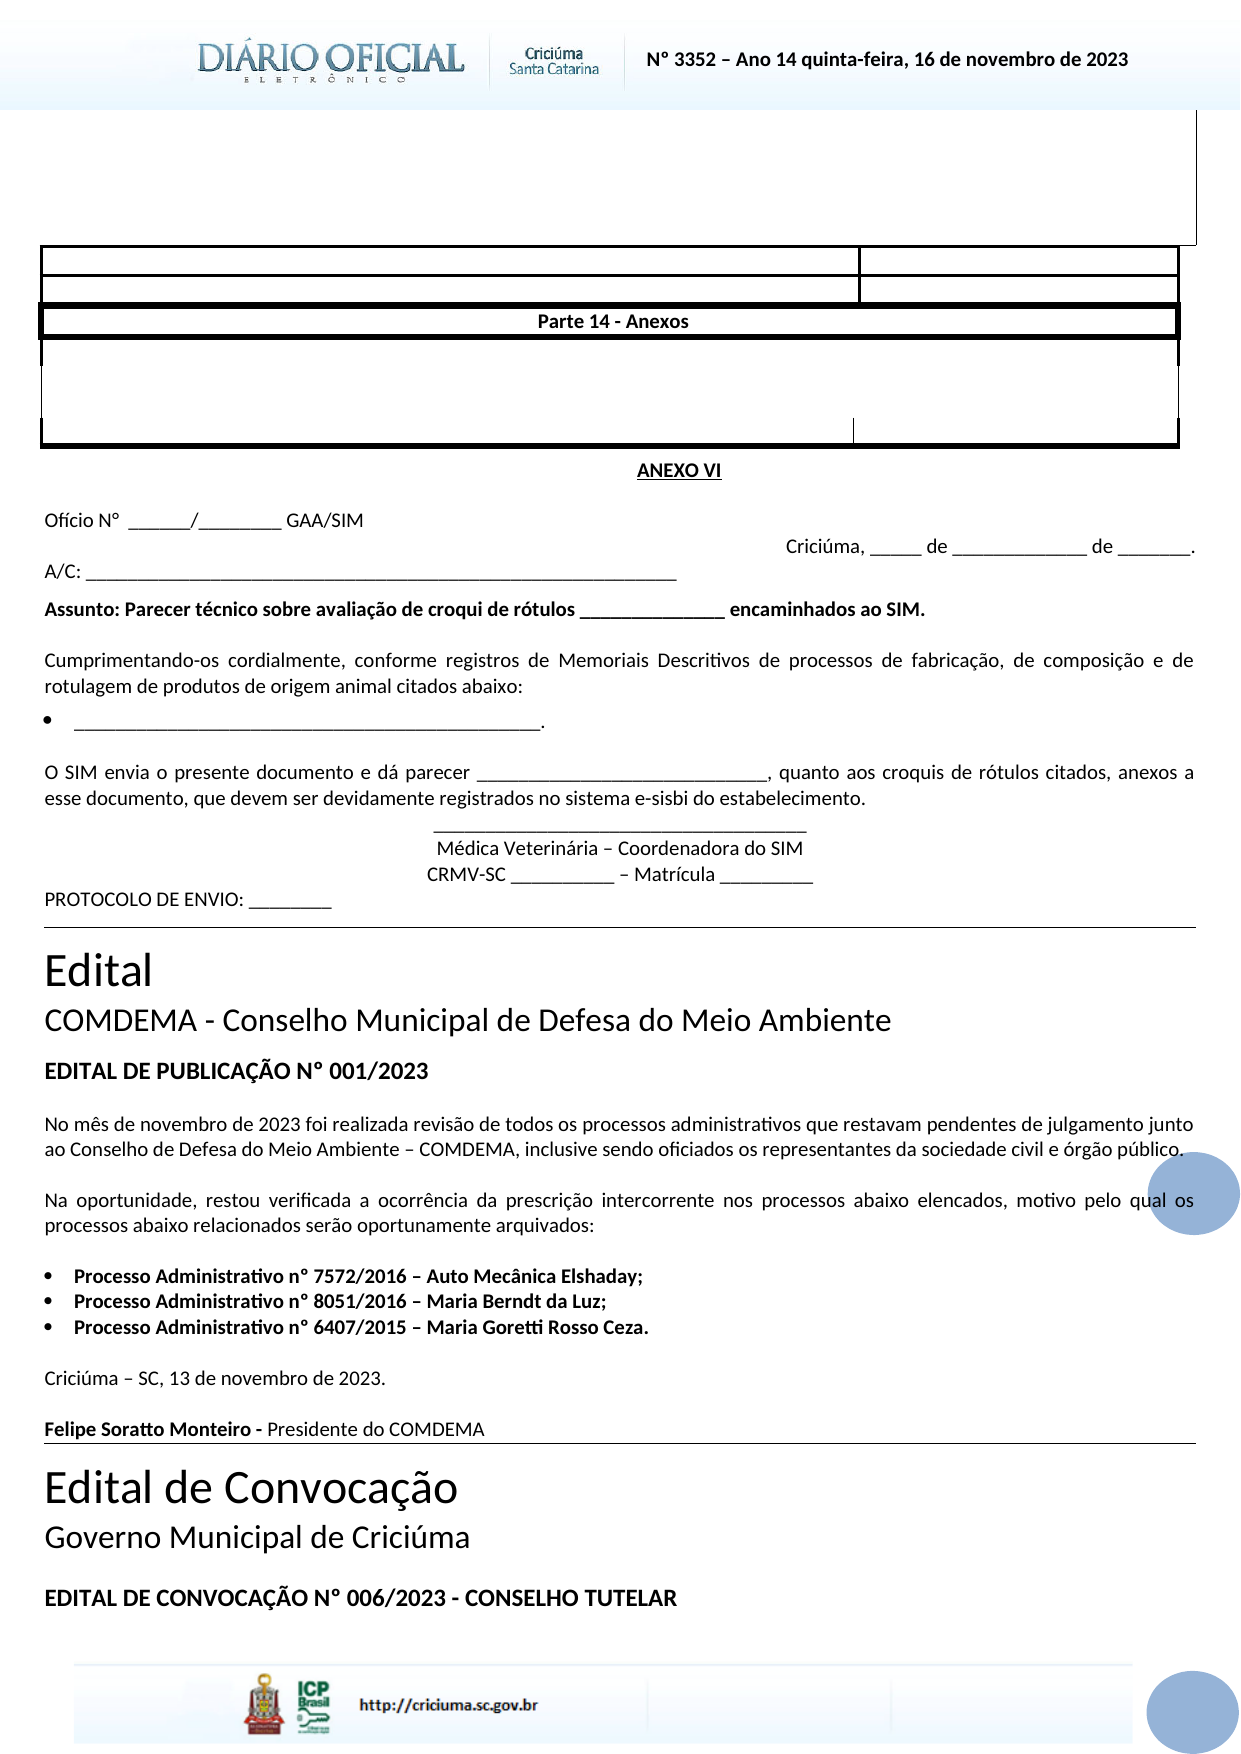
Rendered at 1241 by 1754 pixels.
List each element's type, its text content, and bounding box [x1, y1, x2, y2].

text O SIM envia o presente documento e dá parecer ____________________________, quanto aos croquis de rótulos citados, anexos a esse documento, que devem ser devidamente registrados no sistema e-sisbi do estabelecimento. [44, 759, 1196, 810]
table_cell [43, 248, 858, 274]
text EDITAL DE PUBLICAÇÃO Nº 001/2023 [44, 1055, 1196, 1085]
text Cumprimentando-os cordialmente, conforme registros de Memoriais Descritivos de processos de fabricação, de composição e de rotulagem de produtos de origem animal citados abaixo: [44, 647, 1196, 698]
text A/C: _________________________________________________________ [44, 558, 1196, 584]
text COMDEMA - Conselho Municipal de Defesa do Meio Ambiente [44, 999, 1196, 1039]
text Na oportunidade, restou verificada a ocorrência da prescrição intercorrente nos processos abaixo elencados, motivo pelo qual os processos abaixo relacionados serão oportunamente arquivados: [44, 1187, 1196, 1238]
text Felipe Soratto Monteiro - Presidente do COMDEMA [44, 1416, 1196, 1443]
text Edital de Convocação [44, 1457, 1196, 1516]
table_cell [854, 418, 1177, 443]
table_cell [853, 340, 1177, 366]
text Governo Municipal de Criciúma [44, 1516, 1196, 1556]
text Criciúma, _____ de _____________ de _______. [44, 533, 1196, 558]
text Assunto: Parecer técnico sobre avaliação de croqui de rótulos ______________ encaminhados ao SIM. [44, 597, 1196, 622]
text Médica Veterinária – Coordenadora do SIM [44, 836, 1196, 861]
table_cell [853, 391, 1178, 417]
text Edital [44, 940, 1196, 999]
list Processo Administrativo nº 6407/2015 – Maria Goretti Rosso Ceza. [44, 1314, 1196, 1339]
table_cell [43, 340, 853, 366]
table_cell [42, 391, 853, 417]
text ____________________________________ [44, 810, 1196, 836]
list _____________________________________________. [43, 708, 1196, 734]
table_cell [861, 277, 1177, 302]
table_cell [861, 248, 1177, 274]
text CRMV-SC __________ – Matrícula _________ [44, 861, 1196, 886]
text Ofício N° ______/________ GAA/SIM [44, 508, 1196, 533]
table_cell [853, 366, 1178, 391]
text EDITAL DE CONVOCAÇÃO Nº 006/2023 - CONSELHO TUTELAR [44, 1582, 1196, 1612]
text ANEXO VI [44, 457, 1240, 482]
text Criciúma – SC, 13 de novembro de 2023. [44, 1365, 1196, 1390]
list Processo Administrativo nº 7572/2016 – Auto Mecânica Elshaday; [44, 1263, 1196, 1289]
table_cell [43, 277, 858, 302]
list Processo Administrativo nº 8051/2016 – Maria Berndt da Luz; [44, 1289, 1196, 1314]
table_cell Parte 14 - Anexos [44, 309, 1175, 334]
text No mês de novembro de 2023 foi realizada revisão de todos os processos administrativos que restavam pendentes de julgamento junto ao Conselho de Defesa do Meio Ambiente – COMDEMA, inclusive sendo oficiados os representantes da sociedade civil e órgão público. [44, 1111, 1196, 1162]
table_cell [42, 366, 853, 391]
text PROTOCOLO DE ENVIO: ________ [44, 886, 1196, 912]
table_cell [43, 418, 853, 443]
